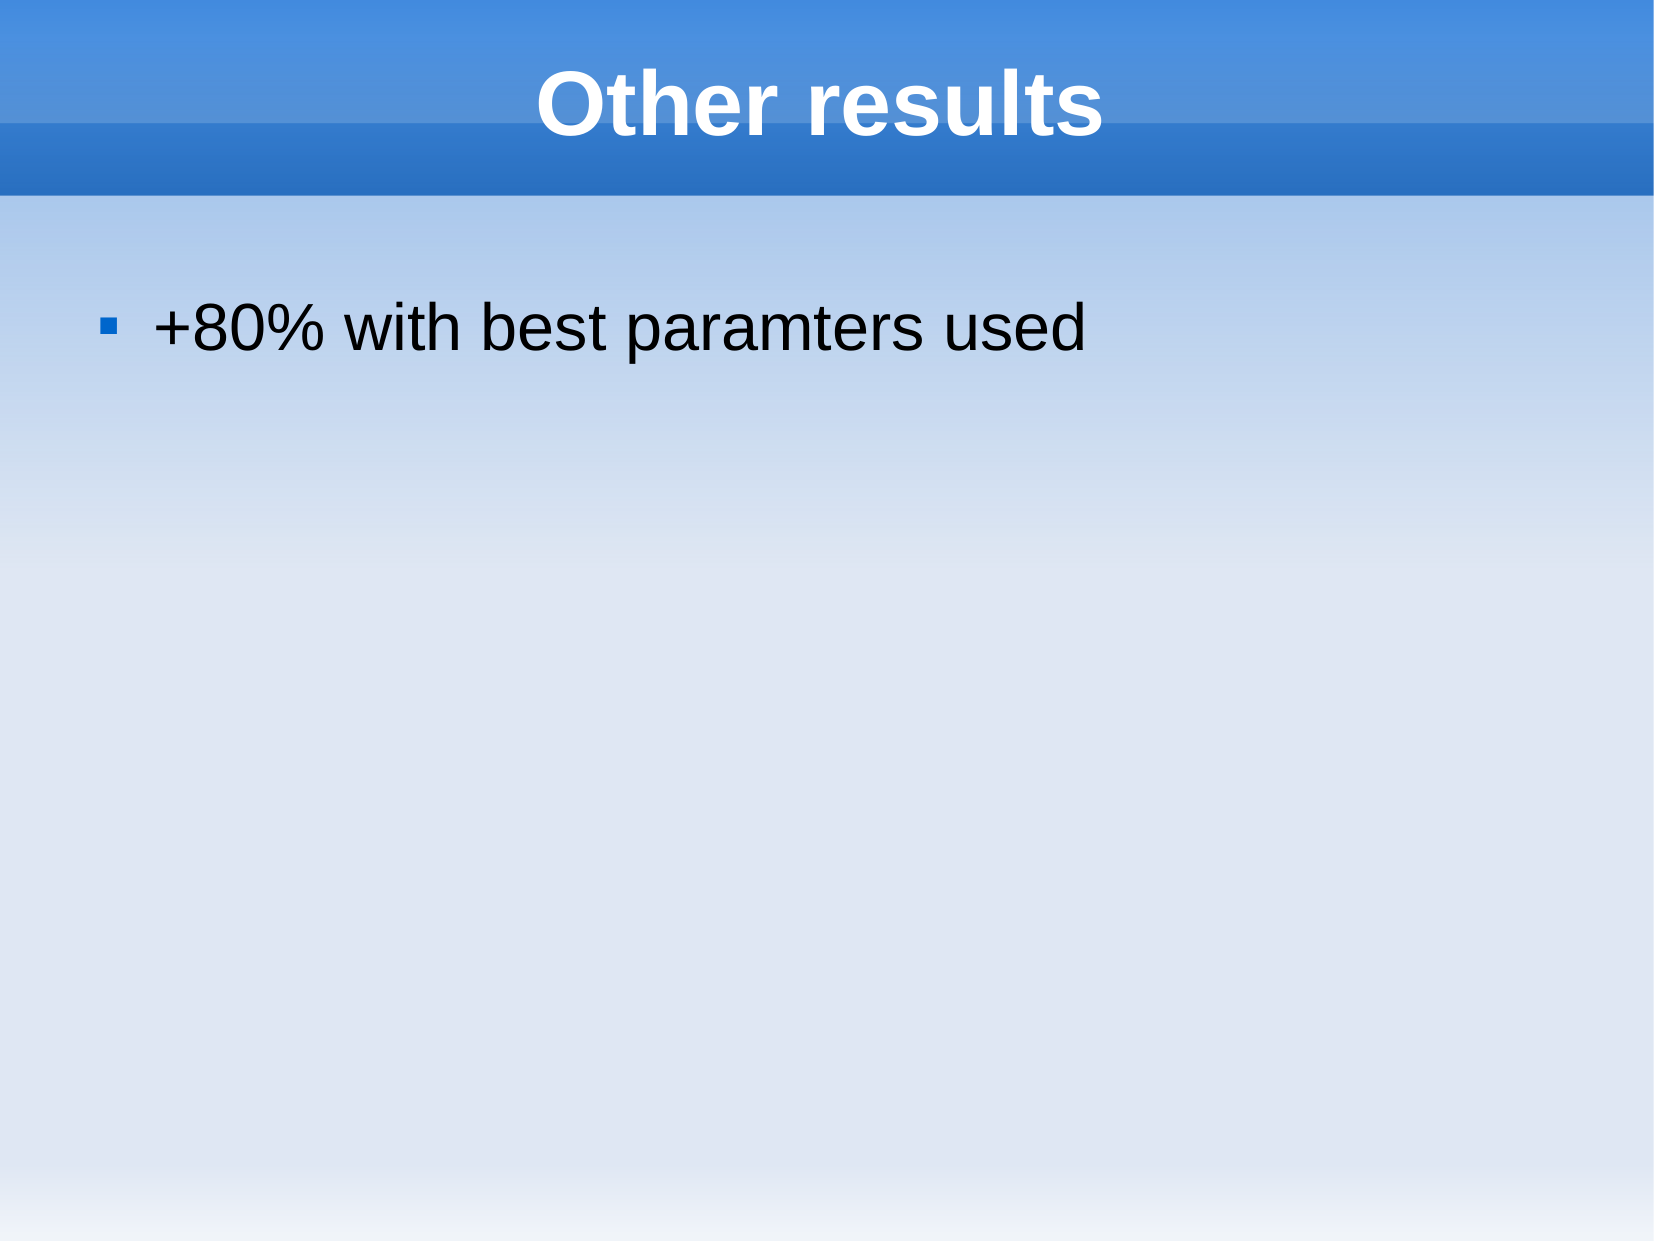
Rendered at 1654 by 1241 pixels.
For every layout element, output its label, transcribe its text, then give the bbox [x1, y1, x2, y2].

title Other results [76, 0, 1565, 208]
picture [0, 0, 1654, 1241]
list +80% with best paramters used [82, 290, 1571, 1109]
